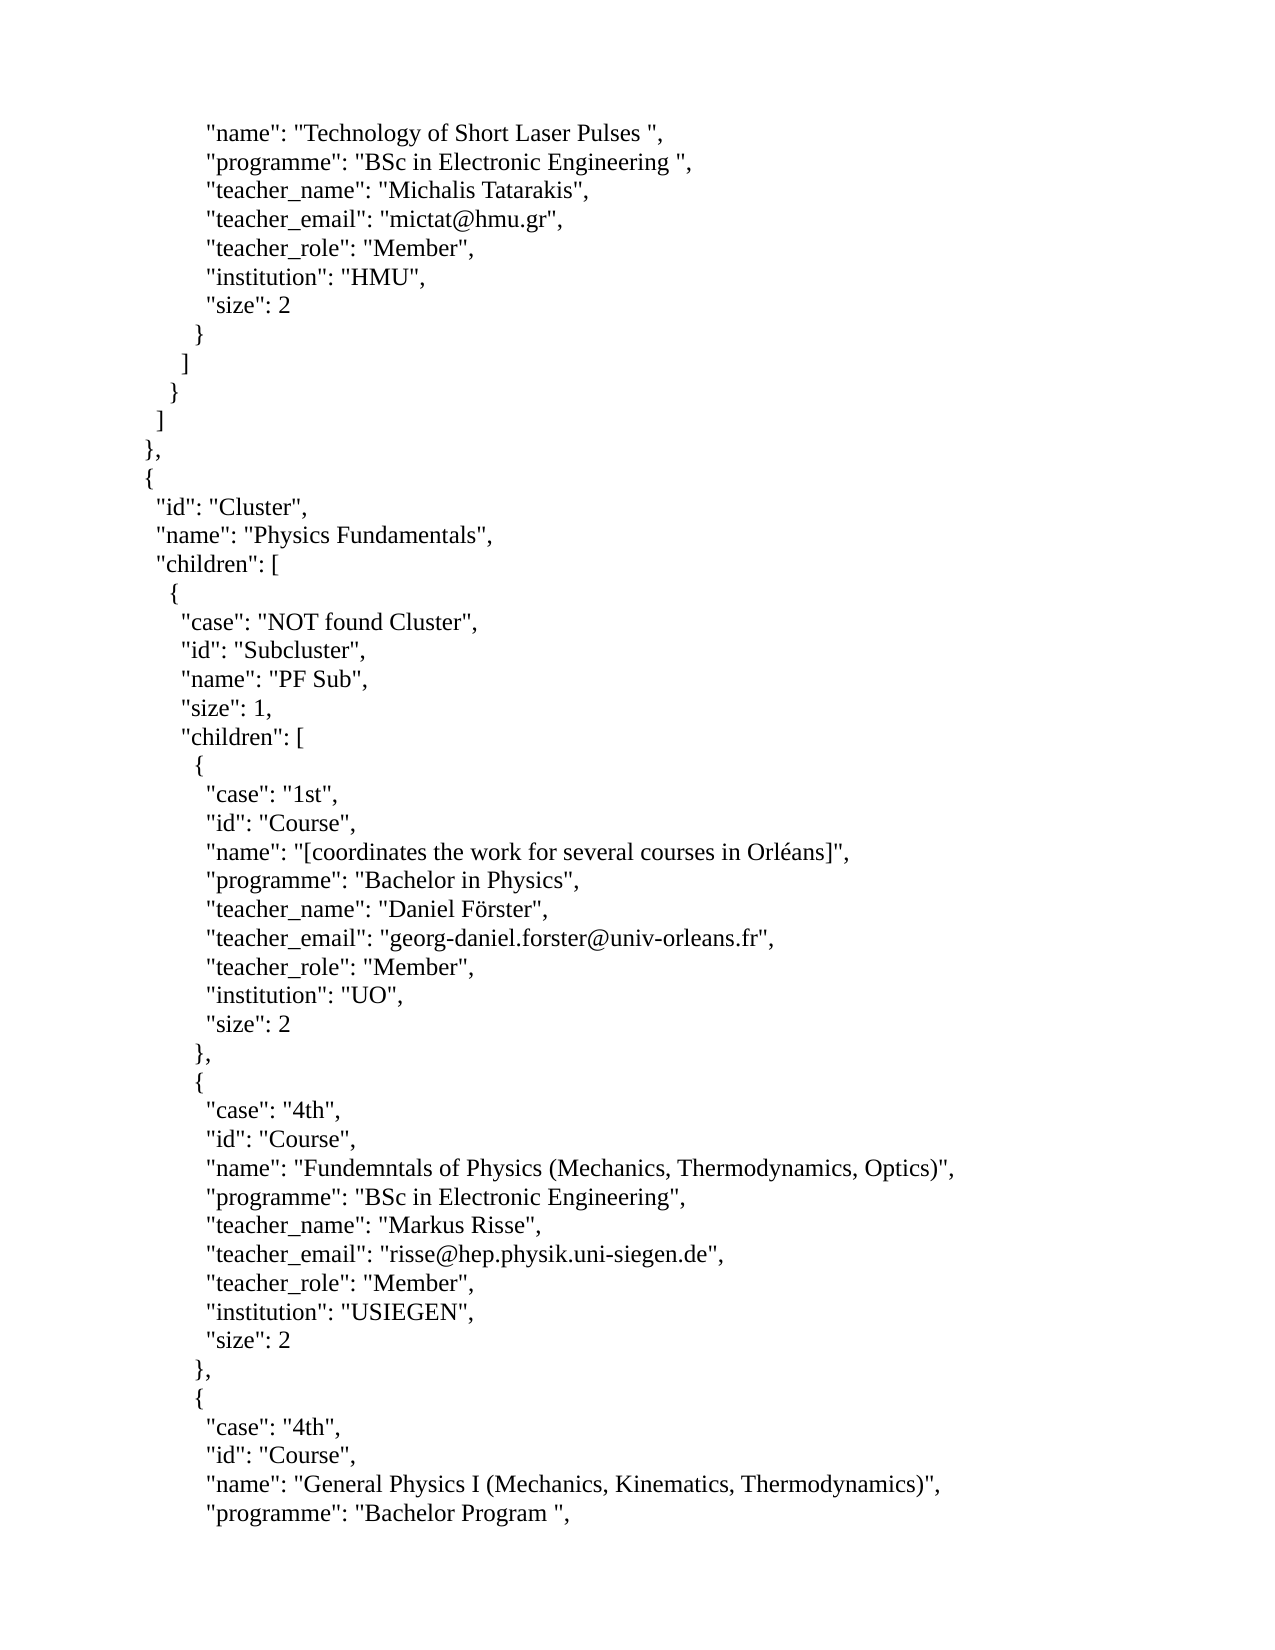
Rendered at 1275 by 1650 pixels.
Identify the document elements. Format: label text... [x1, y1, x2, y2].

text "teacher_role": "Member", [118, 1268, 1157, 1297]
text } [118, 377, 1157, 406]
text "id": "Cluster", [118, 492, 1157, 521]
text { [118, 463, 1157, 492]
text "size": 2 [118, 1009, 1157, 1038]
text "teacher_name": "Michalis Tatarakis", [118, 176, 1157, 204]
text "size": 1, [118, 693, 1157, 722]
text "size": 2 [118, 1326, 1157, 1354]
text }, [118, 1038, 1157, 1067]
text }, [118, 434, 1157, 463]
text "id": "Course", [118, 808, 1157, 837]
text "name": "General Physics I (Mechanics, Kinematics, Thermodynamics)", [118, 1469, 1157, 1498]
text { [118, 1383, 1157, 1412]
text "teacher_role": "Member", [118, 952, 1157, 981]
text "name": "[coordinates the work for several courses in Orléans]", [118, 837, 1157, 866]
text ] [118, 406, 1157, 434]
text "id": "Subcluster", [118, 636, 1157, 664]
text "children": [ [118, 549, 1157, 578]
text "teacher_email": "mictat@hmu.gr", [118, 204, 1157, 233]
text "case": "4th", [118, 1096, 1157, 1124]
text { [118, 1067, 1157, 1096]
text }, [118, 1354, 1157, 1383]
text "teacher_email": "georg-daniel.forster@univ-orleans.fr", [118, 923, 1157, 952]
text "teacher_name": "Daniel Förster", [118, 894, 1157, 923]
text "teacher_role": "Member", [118, 233, 1157, 262]
text "name": "Fundemntals of Physics (Mechanics, Thermodynamics, Optics)", [118, 1153, 1157, 1182]
text "teacher_email": "risse@hep.physik.uni-siegen.de", [118, 1239, 1157, 1268]
text "institution": "UO", [118, 981, 1157, 1009]
text "programme": "Bachelor in Physics", [118, 866, 1157, 894]
text "institution": "USIEGEN", [118, 1297, 1157, 1326]
text "children": [ [118, 722, 1157, 751]
text { [118, 578, 1157, 607]
text "teacher_name": "Markus Risse", [118, 1211, 1157, 1239]
text "name": "PF Sub", [118, 664, 1157, 693]
text "case": "1st", [118, 779, 1157, 808]
text "case": "4th", [118, 1412, 1157, 1441]
text } [118, 319, 1157, 348]
text "programme": "BSc in Electronic Engineering ", [118, 147, 1157, 176]
text "programme": "Bachelor Program ", [118, 1498, 1157, 1527]
text ] [118, 348, 1157, 377]
text "id": "Course", [118, 1124, 1157, 1153]
text "name": "Technology of Short Laser Pulses ", [118, 118, 1157, 147]
text "id": "Course", [118, 1441, 1157, 1469]
text "programme": "BSc in Electronic Engineering", [118, 1182, 1157, 1211]
text "case": "NOT found Cluster", [118, 607, 1157, 636]
text { [118, 751, 1157, 779]
text "size": 2 [118, 291, 1157, 319]
text "name": "Physics Fundamentals", [118, 521, 1157, 549]
text "institution": "HMU", [118, 262, 1157, 291]
